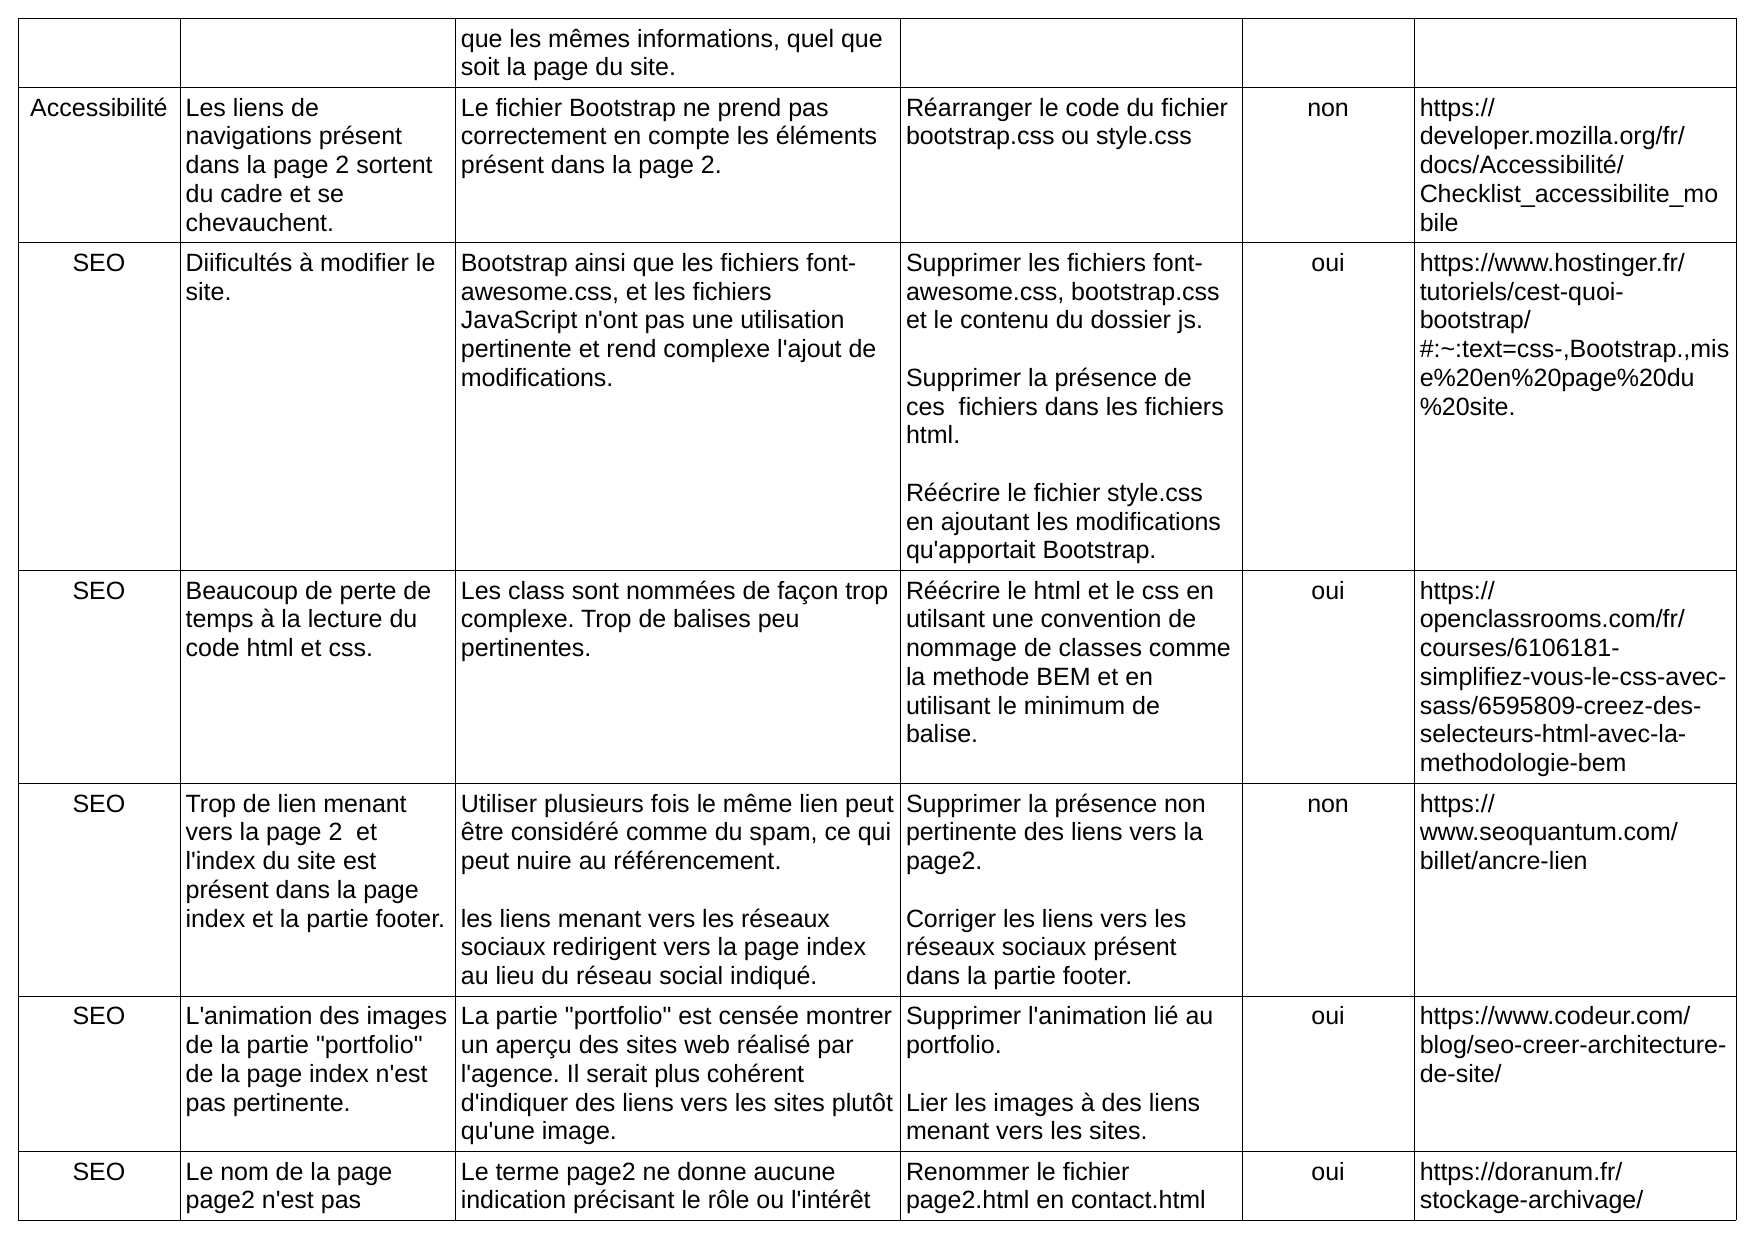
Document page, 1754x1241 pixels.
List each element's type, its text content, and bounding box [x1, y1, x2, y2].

table_cell oui [1243, 1152, 1414, 1220]
table_cell https://www.codeur.com/blog/seo-creer-architecture-de-site/ [1415, 997, 1736, 1151]
table_cell [19, 19, 180, 87]
table_cell Trop de lien menant vers la page 2 et l'index du site est présent dans la page index et la partie footer. [181, 784, 455, 996]
table_cell oui [1243, 571, 1414, 783]
table_cell Les liens de navigations présent dans la page 2 sortent du cadre et se chevauchent. [181, 88, 455, 242]
table_cell Réarranger le code du fichier bootstrap.css ou style.css [901, 88, 1242, 242]
table_cell Supprimer la présence non pertinente des liens vers la page2. Corriger les liens vers les réseaux sociaux présent dans la partie footer. [901, 784, 1242, 996]
table_cell https://www.seoquantum.com/billet/ancre-lien [1415, 784, 1736, 996]
table_cell [901, 19, 1242, 87]
table_cell que les mêmes informations, quel que soit la page du site. [456, 19, 900, 87]
table_cell oui [1243, 997, 1414, 1151]
table_cell Réécrire le html et le css en utilsant une convention de nommage de classes comme la methode BEM et en utilisant le minimum de balise. [901, 571, 1242, 783]
table_cell SEO [19, 784, 180, 996]
table_cell Bootstrap ainsi que les fichiers font-awesome.css, et les fichiers JavaScript n'ont pas une utilisation pertinente et rend complexe l'ajout de modifications. [456, 243, 900, 570]
table_cell Les class sont nommées de façon trop complexe. Trop de balises peu pertinentes. [456, 571, 900, 783]
table_cell La partie "portfolio" est censée montrer un aperçu des sites web réalisé par l'agence. Il serait plus cohérent d'indiquer des liens vers les sites plutôt qu'une image. [456, 997, 900, 1151]
table_cell Renommer le fichier page2.html en contact.html [901, 1152, 1242, 1220]
table_cell https://www.hostinger.fr/tutoriels/cest-quoi-bootstrap/#:~:text=css-,Bootstrap.,mise%20en%20page%20du%20site. [1415, 243, 1736, 570]
table_cell non [1243, 88, 1414, 242]
table_cell non [1243, 784, 1414, 996]
table_cell SEO [19, 1152, 180, 1220]
table_cell SEO [19, 571, 180, 783]
table_cell SEO [19, 997, 180, 1151]
table_cell Utiliser plusieurs fois le même lien peut être considéré comme du spam, ce qui peut nuire au référencement. les liens menant vers les réseaux sociaux redirigent vers la page index au lieu du réseau social indiqué. [456, 784, 900, 996]
table_cell Diificultés à modifier le site. [181, 243, 455, 570]
table_cell [1243, 19, 1414, 87]
table_cell L'animation des images de la partie "portfolio" de la page index n'est pas pertinente. [181, 997, 455, 1151]
table_cell Supprimer les fichiers font-awesome.css, bootstrap.css et le contenu du dossier js. Supprimer la présence de ces fichiers dans les fichiers html. Réécrire le fichier style.css en ajoutant les modifications qu'apportait Bootstrap. [901, 243, 1242, 570]
table_cell [1415, 19, 1736, 87]
table_cell Le terme page2 ne donne aucune indication précisant le rôle ou l'intérêt [456, 1152, 900, 1220]
table_cell https://openclassrooms.com/fr/courses/6106181-simplifiez-vous-le-css-avec-sass/6595809-creez-des-selecteurs-html-avec-la-methodologie-bem [1415, 571, 1736, 783]
table_cell oui [1243, 243, 1414, 570]
table_cell Le fichier Bootstrap ne prend pas correctement en compte les éléments présent dans la page 2. [456, 88, 900, 242]
table_cell Accessibilité [19, 88, 180, 242]
table_cell Le nom de la page page2 n'est pas [181, 1152, 455, 1220]
table_cell Beaucoup de perte de temps à la lecture du code html et css. [181, 571, 455, 783]
table_cell SEO [19, 243, 180, 570]
table_cell [181, 19, 455, 87]
table_cell https://developer.mozilla.org/fr/docs/Accessibilité/Checklist_accessibilite_mobile [1415, 88, 1736, 242]
table_cell Supprimer l'animation lié au portfolio. Lier les images à des liens menant vers les sites. [901, 997, 1242, 1151]
table_cell https://doranum.fr/stockage-archivage/ [1415, 1152, 1736, 1220]
